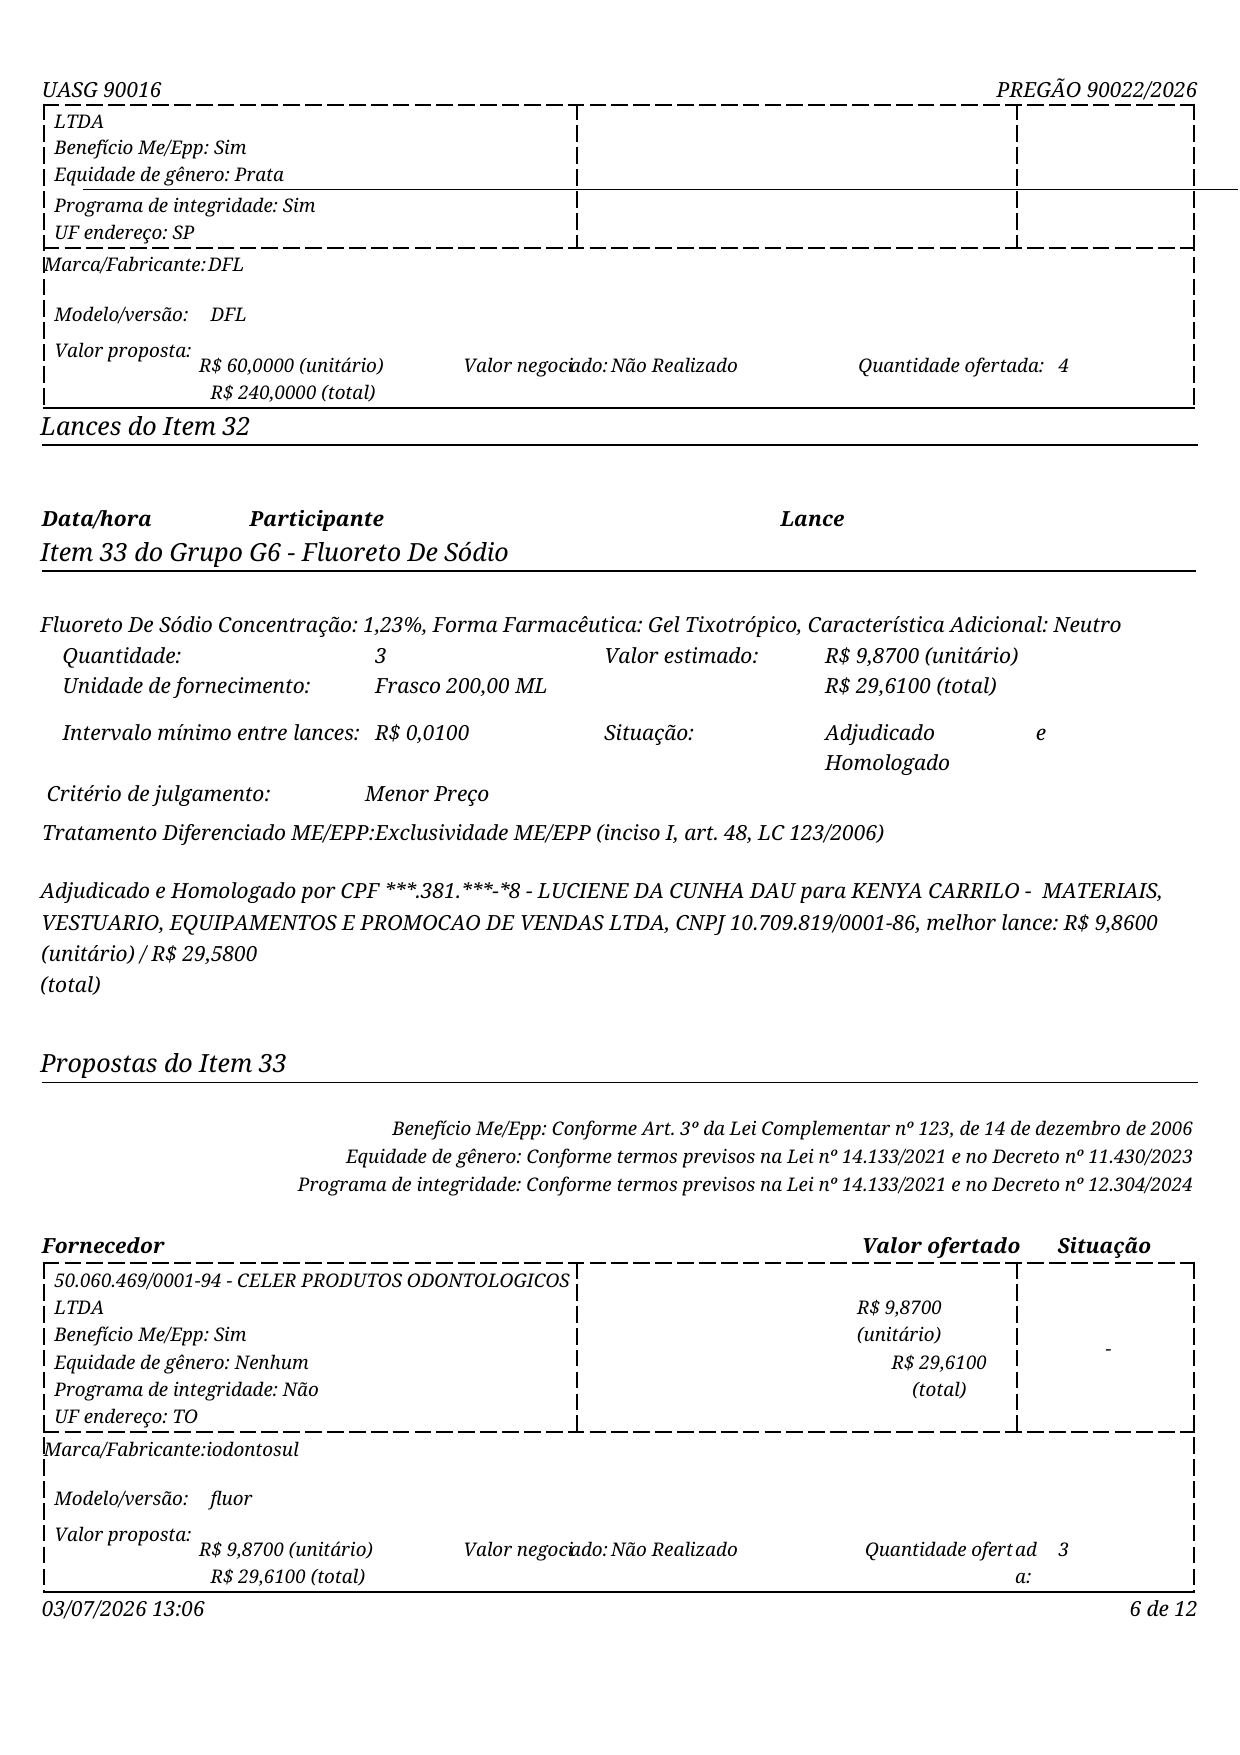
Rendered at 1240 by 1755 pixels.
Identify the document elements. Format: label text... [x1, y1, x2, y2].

text (total) [40, 970, 1200, 999]
table_cell R$ 0,0100 [375, 718, 604, 779]
table_header Valor estimado: [604, 641, 825, 672]
table_cell [788, 298, 1194, 347]
table_cell Intervalo mínimo entre lances: [63, 718, 375, 779]
text Programa de integridade: Conforme termos previsos na Lei nº 14.133/2021 e no Decreto nº 12.304/2024 [42, 1171, 1195, 1197]
text Propostas do Item 33 [40, 1046, 1200, 1080]
table_header [577, 1262, 787, 1431]
table_cell 4 [1048, 348, 1194, 407]
table_cell [1101, 1532, 1194, 1591]
table_header [788, 1262, 857, 1431]
table_cell [788, 1532, 857, 1591]
table_cell Modelo/versão: Valor proposta: [44, 298, 199, 407]
table_cell Marca/Fabricante: iodontosul [44, 1431, 577, 1482]
table_cell [788, 1431, 857, 1482]
subtitle Fornecedor Valor ofertado Situação [42, 1232, 1200, 1260]
table_cell R$ 9,8700 (unitário) Valor negoci R$ 29,6100 (total) [199, 1532, 577, 1591]
table_cell [788, 190, 1017, 247]
table_header 50.060.469/0001-94 - CELER PRODUTOS ODONTOLOGICOS LTDA Benefício Me/Epp: Sim Equidade de gênero: Nenhum Programa de integridade: Não UF endereço: TO [44, 1262, 577, 1431]
table_cell [857, 1482, 1017, 1532]
table_cell LTDA Benefício Me/Epp: Sim Equidade de gênero: Prata Programa de integridade: Sim UF endereço: SP [44, 104, 577, 247]
table_cell DFL [199, 298, 577, 347]
table_cell R$ 29,6100 (total) [825, 672, 1048, 718]
table_header 3 [375, 641, 604, 672]
table_header R$ 9,8700 (unitário) [825, 641, 1048, 672]
table_header R$ 9,8700 (unitário) R$ 29,6100 (total) [857, 1262, 1017, 1431]
text Fluoreto De Sódio Concentração: 1,23%, Forma Farmacêutica: Gel Tixotrópico, Característica Adicional: Neutro [40, 610, 1200, 639]
table_cell 3 [1048, 1532, 1101, 1591]
table_cell Unidade de fornecimento: [63, 672, 375, 718]
table_cell [788, 247, 1194, 298]
table_cell [577, 104, 787, 189]
text Lances do Item 32 [40, 409, 1200, 443]
table_cell [1017, 104, 1194, 189]
table_cell [1101, 1431, 1194, 1482]
table_cell Modelo/versão: Valor proposta: [44, 1482, 199, 1591]
table_cell [1017, 1482, 1101, 1532]
table_cell [577, 1431, 787, 1482]
subtitle Data/hora Participante Lance [42, 504, 1200, 532]
table_cell [577, 247, 787, 298]
text Tratamento Diferenciado ME/EPP: Exclusividade ME/EPP (inciso I, art. 48, LC 123/2006) [42, 818, 1200, 847]
text Critério de julgamento: Menor Preço [42, 779, 1200, 807]
table_cell Frasco 200,00 ML [375, 672, 604, 718]
table_cell Quantidade ofert [857, 1532, 1017, 1591]
table_cell [604, 672, 825, 718]
text Benefício Me/Epp: Conforme Art. 3º da Lei Complementar nº 123, de 14 de dezembro de 2006 [42, 1115, 1195, 1141]
table_cell ado: Não Realizado [577, 348, 787, 407]
table_cell Marca/Fabricante: DFL [44, 247, 577, 298]
table_cell ada: [1017, 1532, 1048, 1591]
table_cell [1017, 1431, 1101, 1482]
text Item 33 do Grupo G6 - Fluoreto De Sódio [40, 534, 1200, 569]
text Adjudicado e Homologado por CPF ***.381.***-*8 - LUCIENE DA CUNHA DAU para KENYA CARRILO - MATERIAIS, VESTUARIO, EQUIPAMENTOS E PROMOCAO DE VENDAS LTDA, CNPJ 10.709.819/0001-86, melhor lance: R$ 9,8600 (unitário) / R$ 29,5800 [40, 877, 1200, 967]
table_cell Adjudicado e Homologado [825, 718, 1048, 779]
text Equidade de gênero: Conforme termos previsos na Lei nº 14.133/2021 e no Decreto nº 11.430/2023 [42, 1143, 1195, 1169]
table_cell [577, 298, 787, 347]
table_cell [577, 1482, 787, 1532]
table_cell [577, 190, 787, 247]
table_cell [1017, 190, 1194, 247]
table_cell fluor [199, 1482, 577, 1532]
table_cell [1101, 1482, 1194, 1532]
table_cell [788, 104, 1017, 189]
table_header - [1101, 1262, 1194, 1431]
table_cell ado: Não Realizado [577, 1532, 787, 1591]
table_cell R$ 60,0000 (unitário) Valor negoci R$ 240,0000 (total) [199, 348, 577, 407]
table_cell [788, 1482, 857, 1532]
table_cell Situação: [604, 718, 825, 779]
table_header [1017, 1262, 1101, 1431]
table_header Quantidade: [63, 641, 375, 672]
table_cell [857, 1431, 1017, 1482]
table_cell Quantidade ofertada: [788, 348, 1048, 407]
